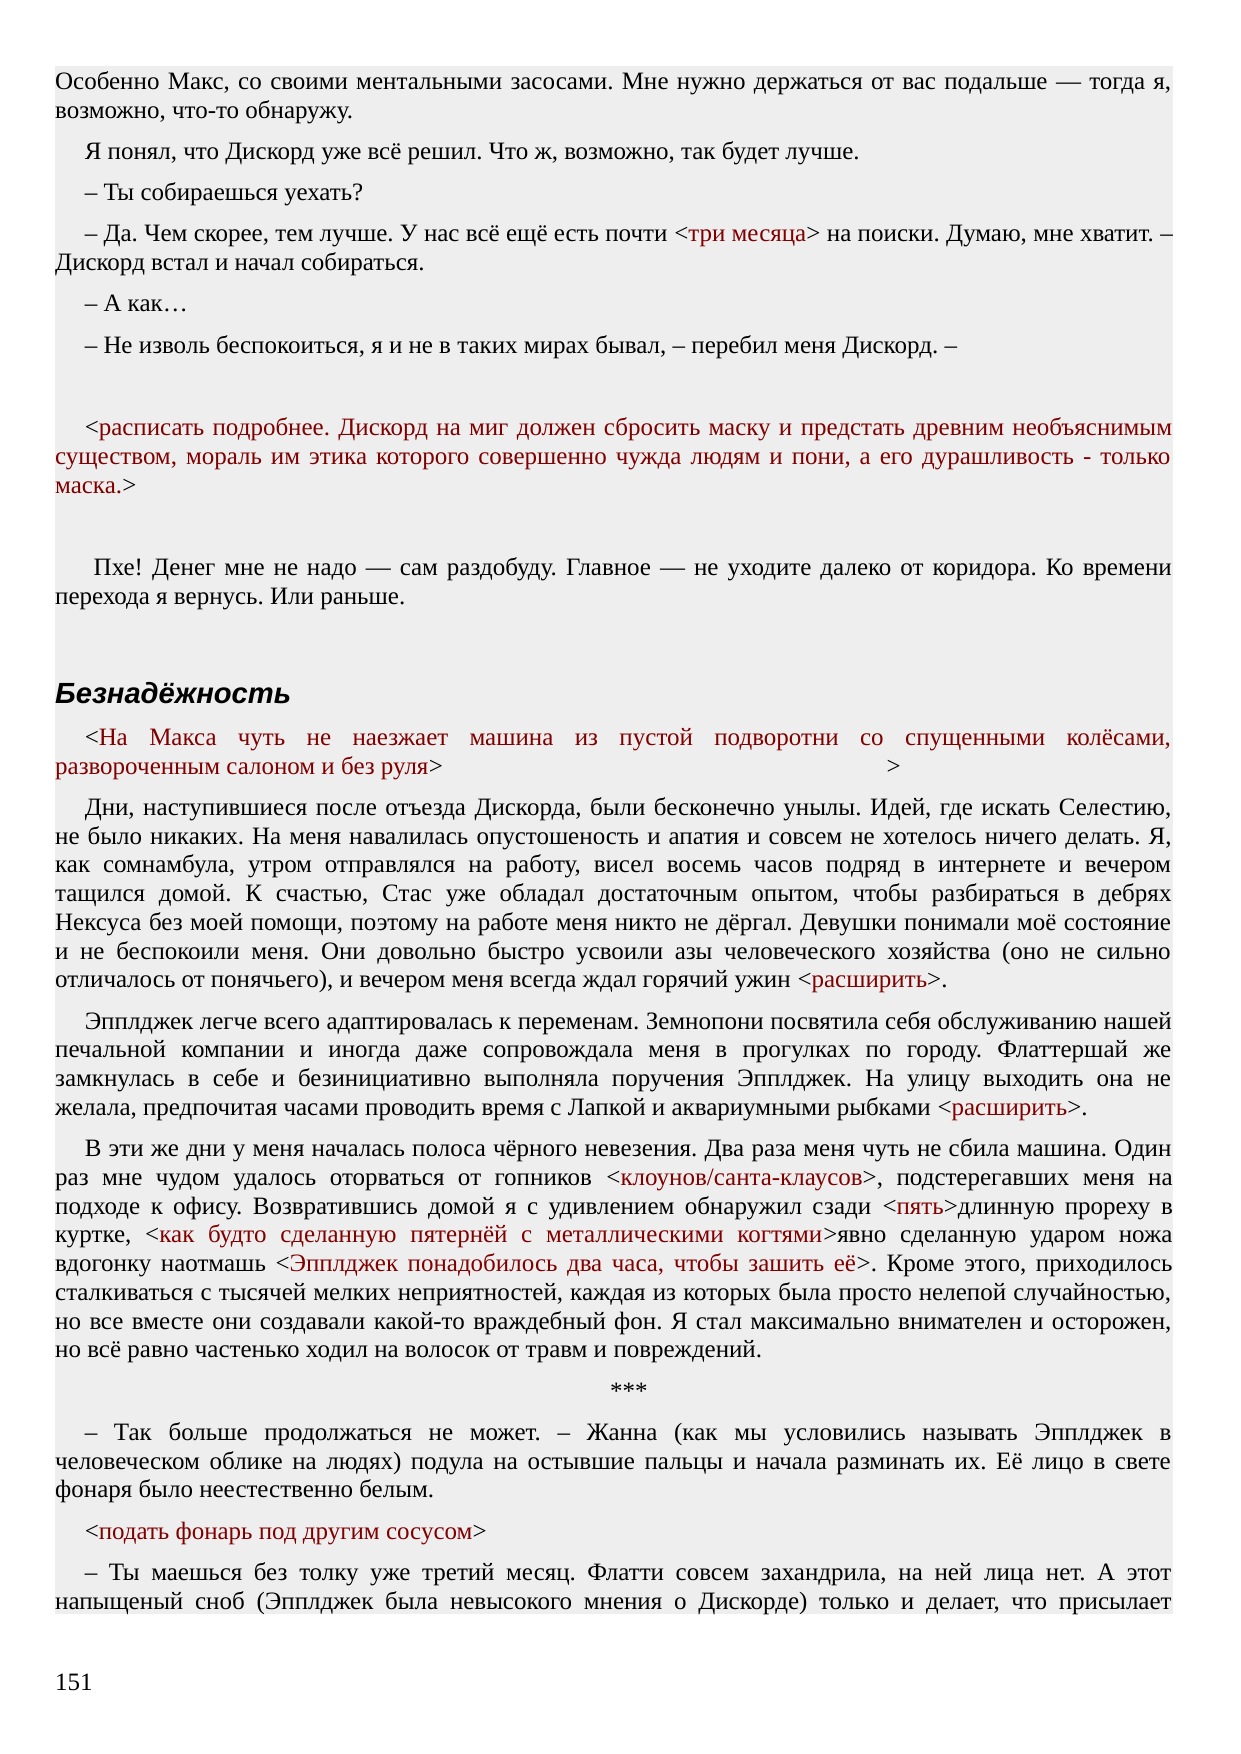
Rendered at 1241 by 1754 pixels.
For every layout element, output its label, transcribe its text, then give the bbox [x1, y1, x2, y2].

text <подать фонарь под другим сосусом> [55, 1516, 1173, 1544]
text Я понял, что Дискорд уже всё решил. Что ж, возможно, так будет лучше. [55, 136, 1173, 165]
text Дни, наступившиеся после отъезда Дискорда, были бесконечно унылы. Идей, где искать Селестию, не было никаких. На меня навалилась опустошеность и апатия и совсем не хотелось ничего делать. Я, как сомнамбула, утром отправлялся на работу, висел восемь часов подряд в интернете и вечером тащился домой. К счастью, Стас уже обладал достаточным опытом, чтобы разбираться в дебрях Нексуса без моей помощи, поэтому на работе меня никто не дёргал. Девушки понимали моё состояние и не беспокоили меня. Они довольно быстро усвоили азы человеческого хозяйства (оно не сильно отличалось от понячьего), и вечером меня всегда ждал горячий ужин <расширить>. [55, 792, 1173, 993]
text *** [55, 1376, 1173, 1404]
text – Ты маешься без толку уже третий месяц. Флатти совсем захандрила, на ней лица нет. А этот напыщеный сноб (Эпплджек была невысокого мнения о Дискорде) только и делает, что присылает [55, 1557, 1173, 1614]
text <На Макса чуть не наезжает машина из пустой подворотни со спущенными колёсами, развороченным салоном и без руля> > [55, 722, 1173, 779]
subtitle Безнадёжность [55, 676, 1173, 709]
text В эти же дни у меня началась полоса чёрного невезения. Два раза меня чуть не сбила машина. Один раз мне чудом удалось оторваться от гопников <клоунов/санта-клаусов>, подстерегавших меня на подходе к офису. Возвратившись домой я с удивлением обнаружил сзади <пять>длинную прореху в куртке, <как будто сделанную пятернёй с металлическими когтями>явно сделанную ударом ножа вдогонку наотмашь <Эпплджек понадобилось два часа, чтобы зашить её>. Кроме этого, приходилось сталкиваться с тысячей мелких неприятностей, каждая из которых была просто нелепой случайностью, но все вместе они создавали какой-то враждебный фон. Я стал максимально внимателен и осторожен, но всё равно частенько ходил на волосок от травм и повреждений. [55, 1133, 1173, 1363]
text – Не изволь беспокоиться, я и не в таких мирах бывал, – перебил меня Дискорд. – [55, 330, 1173, 358]
text Пхе! Денег мне не надо — сам раздобуду. Главное — не уходите далеко от коридора. Ко времени перехода я вернусь. Или раньше. [55, 552, 1173, 610]
text <расписать подробнее. Дискорд на миг должен сбросить маску и предстать древним необъяснимым существом, мораль им этика которого совершенно чужда людям и пони, а его дурашливость - только маска.> [55, 412, 1173, 498]
text – А как… [55, 288, 1173, 317]
text – Так больше продолжаться не может. – Жанна (как мы условились называть Эпплджек в человеческом облике на людях) подула на остывшие пальцы и начала разминать их. Её лицо в свете фонаря было неестественно белым. [55, 1417, 1173, 1503]
text – Да. Чем скорее, тем лучше. У нас всё ещё есть почти <три месяца> на поиски. Думаю, мне хватит. – Дискорд встал и начал собираться. [55, 218, 1173, 276]
text Особенно Макс, со своими ментальными засосами. Мне нужно держаться от вас подальше — тогда я, возможно, что-то обнаружу. [55, 66, 1173, 123]
text Эпплджек легче всего адаптировалась к переменам. Земнопони посвятила себя обслуживанию нашей печальной компании и иногда даже сопровождала меня в прогулках по городу. Флаттершай же замкнулась в себе и безинициативно выполняла поручения Эпплджек. На улицу выходить она не желала, предпочитая часами проводить время с Лапкой и аквариумными рыбками <расширить>. [55, 1006, 1173, 1121]
text – Ты собираешься уехать? [55, 177, 1173, 206]
